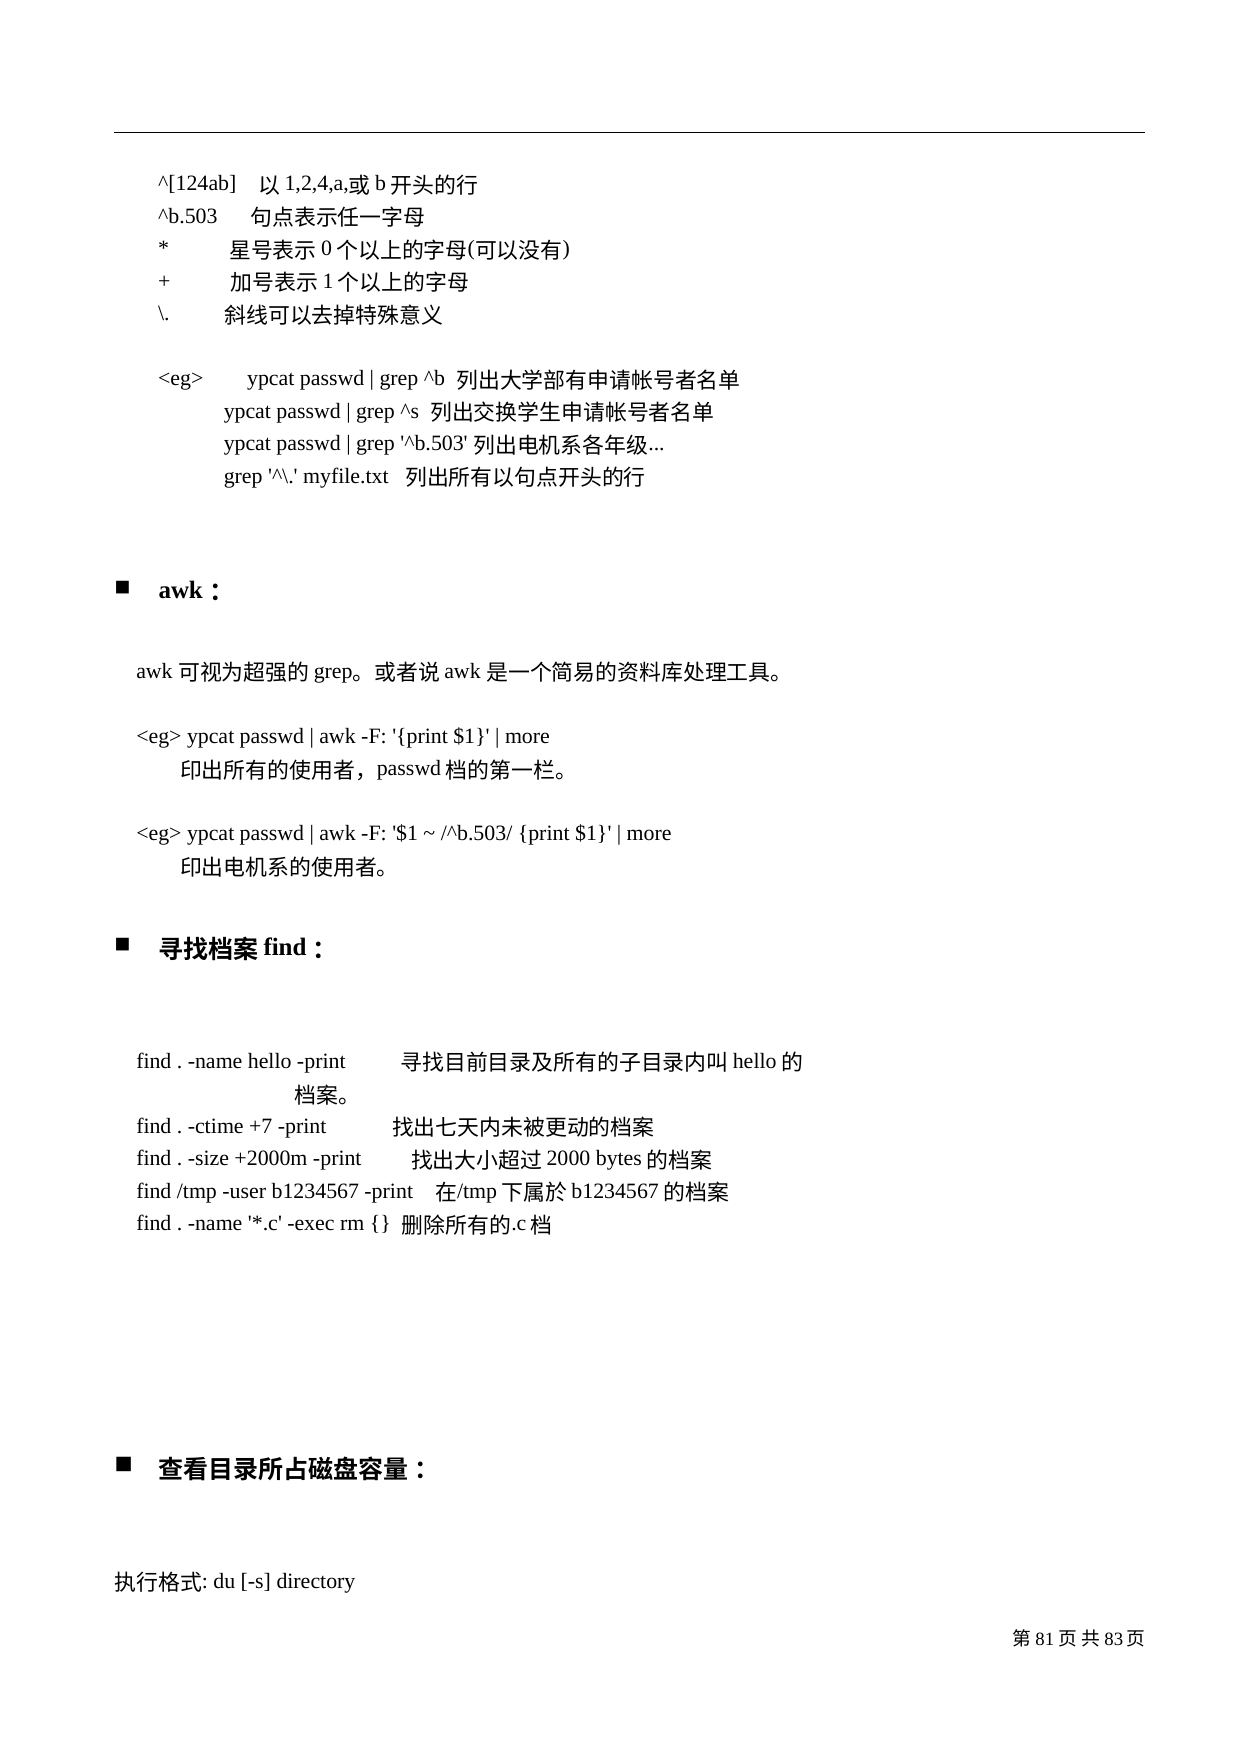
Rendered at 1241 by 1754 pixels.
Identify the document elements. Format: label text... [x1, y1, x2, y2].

text <eg> ypcat passwd | grep ^b 列出大学部有申请帐号者名单 [114, 357, 1145, 389]
text 印出电机系的使用者。 [114, 844, 1145, 877]
text 档案。 [114, 1072, 1145, 1104]
text * 星号表示0个以上的字母(可以没有) [114, 227, 1145, 259]
text grep '^\.' myfile.txt 列出所有以句点开头的行 [114, 454, 1145, 487]
text find . -size +2000m -print 找出大小超过2000 bytes的档案 [114, 1137, 1145, 1169]
text 执行格式: du [-s] directory [114, 1559, 1145, 1592]
text ^[124ab] 以1,2,4,a,或b开头的行 [114, 162, 1145, 194]
text <eg> ypcat passwd | awk -F: '{print $1}' | more [114, 714, 1145, 747]
text ypcat passwd | grep ^s 列出交换学生申请帐号者名单 [114, 389, 1145, 422]
text <eg> ypcat passwd | awk -F: '$1 ~ /^b.503/ {print $1}' | more [114, 812, 1145, 844]
list awk ： [114, 552, 1145, 617]
text find . -name '*.c' -exec rm {} 删除所有的.c档 [114, 1202, 1145, 1234]
text ypcat passwd | grep '^b.503' 列出电机系各年级... [114, 422, 1145, 454]
text awk 可视为超强的grep。或者说awk 是一个简易的资料库处理工具。 [114, 649, 1145, 682]
list 寻找档案find ： [114, 909, 1145, 974]
text + 加号表示1个以上的字母 [114, 259, 1145, 292]
text \. 斜线可以去掉特殊意义 [114, 292, 1145, 324]
text find /tmp -user b1234567 -print 在/tmp下属於b1234567的档案 [114, 1169, 1145, 1202]
list 查看目录所占磁盘容量 ： [114, 1429, 1145, 1494]
text ^b.503 句点表示任一字母 [114, 194, 1145, 227]
text find . -ctime +7 -print 找出七天内未被更动的档案 [114, 1104, 1145, 1137]
text 印出所有的使用者，passwd档的第一栏。 [114, 747, 1145, 779]
text find . -name hello -print 寻找目前目录及所有的子目录内叫hello的 [114, 1039, 1145, 1072]
